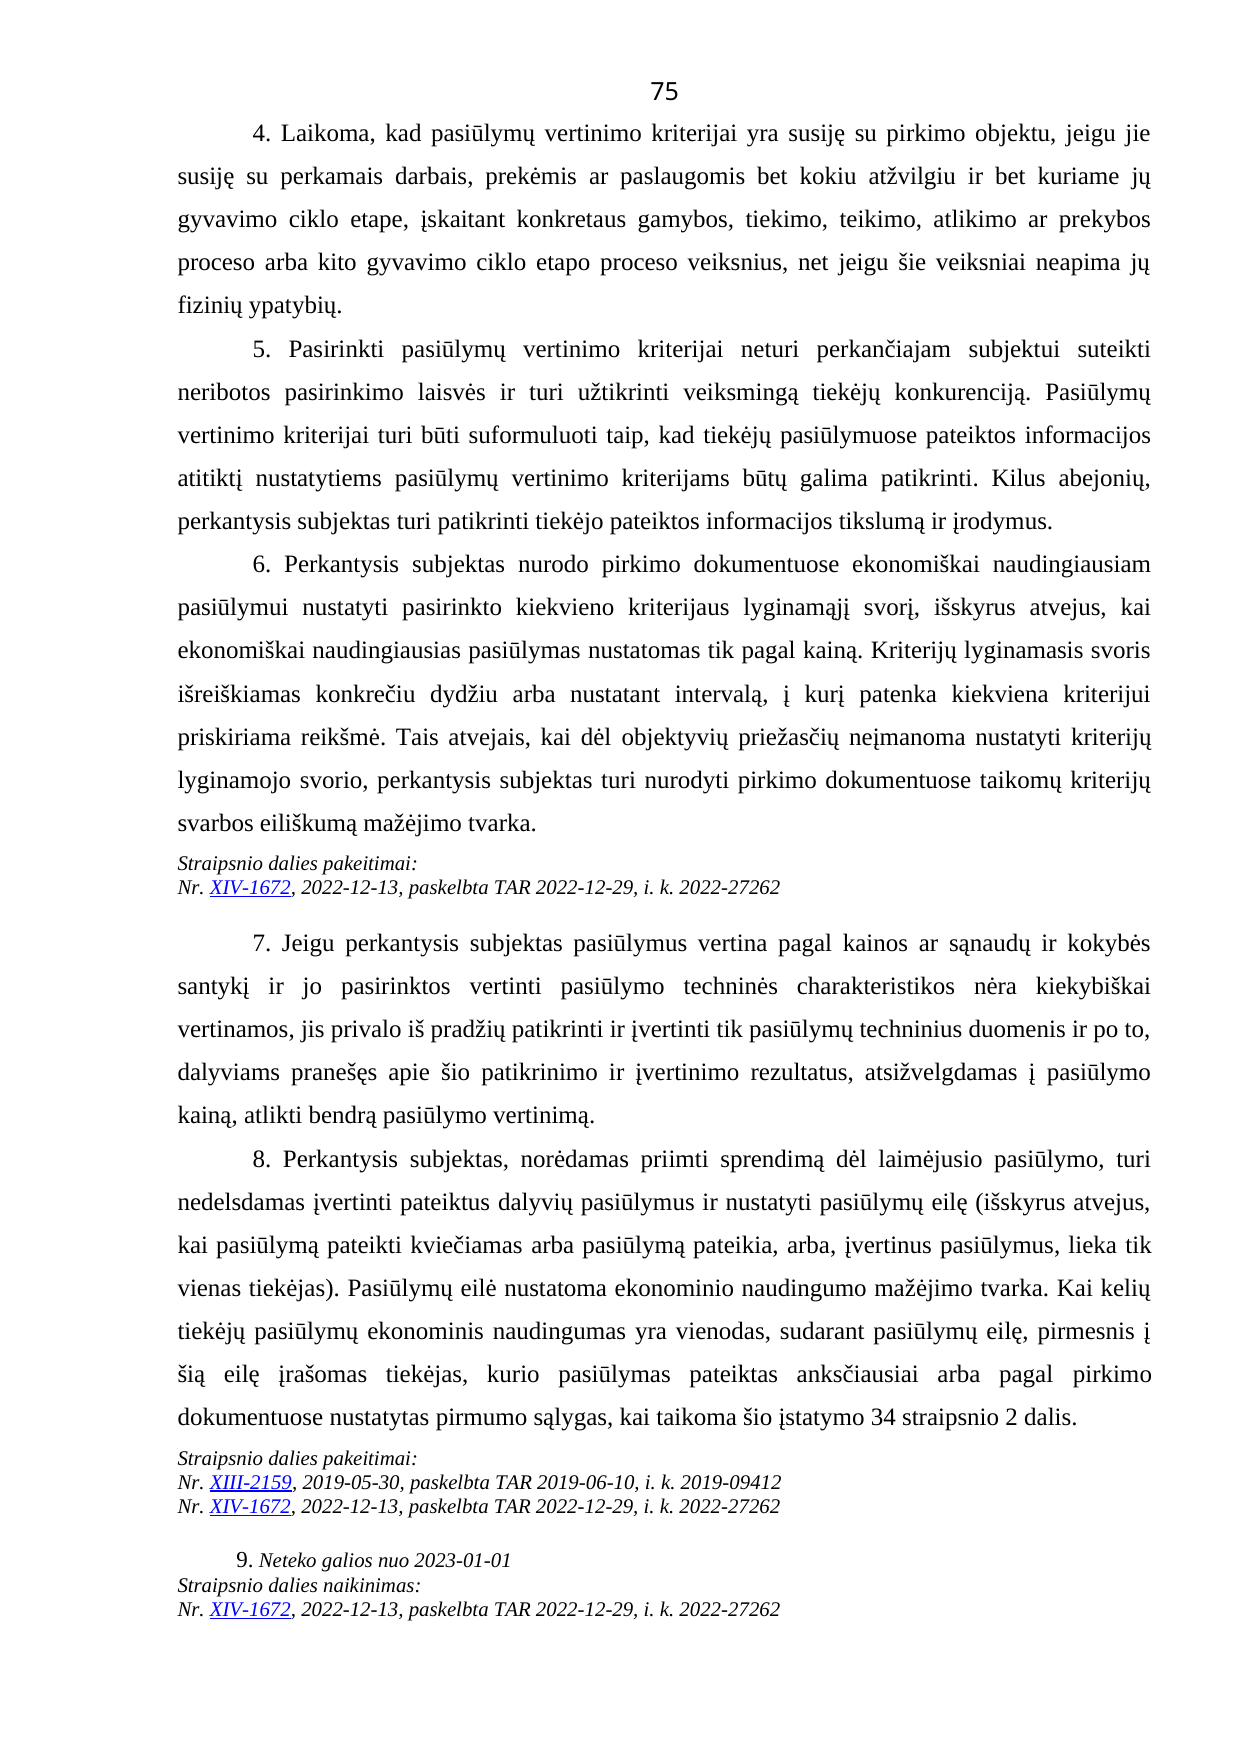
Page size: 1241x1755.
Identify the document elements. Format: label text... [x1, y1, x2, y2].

text 6. Perkantysis subjektas nurodo pirkimo dokumentuose ekonomiškai naudingiausiam pasiūlymui nustatyti pasirinkto kiekvieno kriterijaus lyginamąjį svorį, išskyrus atvejus, kai ekonomiškai naudingiausias pasiūlymas nustatomas tik pagal kainą. Kriterijų lyginamasis svoris išreiškiamas konkrečiu dydžiu arba nustatant intervalą, į kurį patenka kiekviena kriterijui priskiriama reikšmė. Tais atvejais, kai dėl objektyvių priežasčių neįmanoma nustatyti kriterijų lyginamojo svorio, perkantysis subjektas turi nurodyti pirkimo dokumentuose taikomų kriterijų svarbos eiliškumą mažėjimo tvarka. [177, 549, 1152, 837]
text Nr. XIV-1672, 2022-12-13, paskelbta TAR 2022-12-29, i. k. 2022-27262 [177, 1597, 1152, 1621]
text 4. Laikoma, kad pasiūlymų vertinimo kriterijai yra susiję su pirkimo objektu, jeigu jie susiję su perkamais darbais, prekėmis ar paslaugomis bet kokiu atžvilgiu ir bet kuriame jų gyvavimo ciklo etape, įskaitant konkretaus gamybos, tiekimo, teikimo, atlikimo ar prekybos proceso arba kito gyvavimo ciklo etapo proceso veiksnius, net jeigu šie veiksniai neapima jų fizinių ypatybių. [177, 118, 1152, 319]
text Straipsnio dalies pakeitimai: [177, 851, 1152, 875]
text 5. Pasirinkti pasiūlymų vertinimo kriterijai neturi perkančiajam subjektui suteikti neribotos pasirinkimo laisvės ir turi užtikrinti veiksmingą tiekėjų konkurenciją. Pasiūlymų vertinimo kriterijai turi būti suformuluoti taip, kad tiekėjų pasiūlymuose pateiktos informacijos atitiktį nustatytiems pasiūlymų vertinimo kriterijams būtų galima patikrinti. Kilus abejonių, perkantysis subjektas turi patikrinti tiekėjo pateiktos informacijos tikslumą ir įrodymus. [177, 334, 1152, 535]
text Straipsnio dalies pakeitimai: [177, 1446, 1152, 1470]
text 7. Jeigu perkantysis subjektas pasiūlymus vertina pagal kainos ar sąnaudų ir kokybės santykį ir jo pasirinktos vertinti pasiūlymo techninės charakteristikos nėra kiekybiškai vertinamos, jis privalo iš pradžių patikrinti ir įvertinti tik pasiūlymų techninius duomenis ir po to, dalyviams pranešęs apie šio patikrinimo ir įvertinimo rezultatus, atsižvelgdamas į pasiūlymo kainą, atlikti bendrą pasiūlymo vertinimą. [177, 928, 1152, 1129]
text Nr. XIV-1672, 2022-12-13, paskelbta TAR 2022-12-29, i. k. 2022-27262 [177, 875, 1152, 899]
text Nr. XIII-2159, 2019-05-30, paskelbta TAR 2019-06-10, i. k. 2019-09412 [177, 1470, 1152, 1494]
text 8. Perkantysis subjektas, norėdamas priimti sprendimą dėl laimėjusio pasiūlymo, turi nedelsdamas įvertinti pateiktus dalyvių pasiūlymus ir nustatyti pasiūlymų eilę (išskyrus atvejus, kai pasiūlymą pateikti kviečiamas arba pasiūlymą pateikia, arba, įvertinus pasiūlymus, lieka tik vienas tiekėjas). Pasiūlymų eilė nustatoma ekonominio naudingumo mažėjimo tvarka. Kai kelių tiekėjų pasiūlymų ekonominis naudingumas yra vienodas, sudarant pasiūlymų eilę, pirmesnis į šią eilę įrašomas tiekėjas, kurio pasiūlymas pateiktas anksčiausiai arba pagal pirkimo dokumentuose nustatytas pirmumo sąlygas, kai taikoma šio įstatymo 34 straipsnio 2 dalis. [177, 1144, 1152, 1431]
text Nr. XIV-1672, 2022-12-13, paskelbta TAR 2022-12-29, i. k. 2022-27262 [177, 1494, 1152, 1518]
text 9. Neteko galios nuo 2023-01-01 [177, 1547, 1152, 1573]
text Straipsnio dalies naikinimas: [177, 1573, 1152, 1597]
